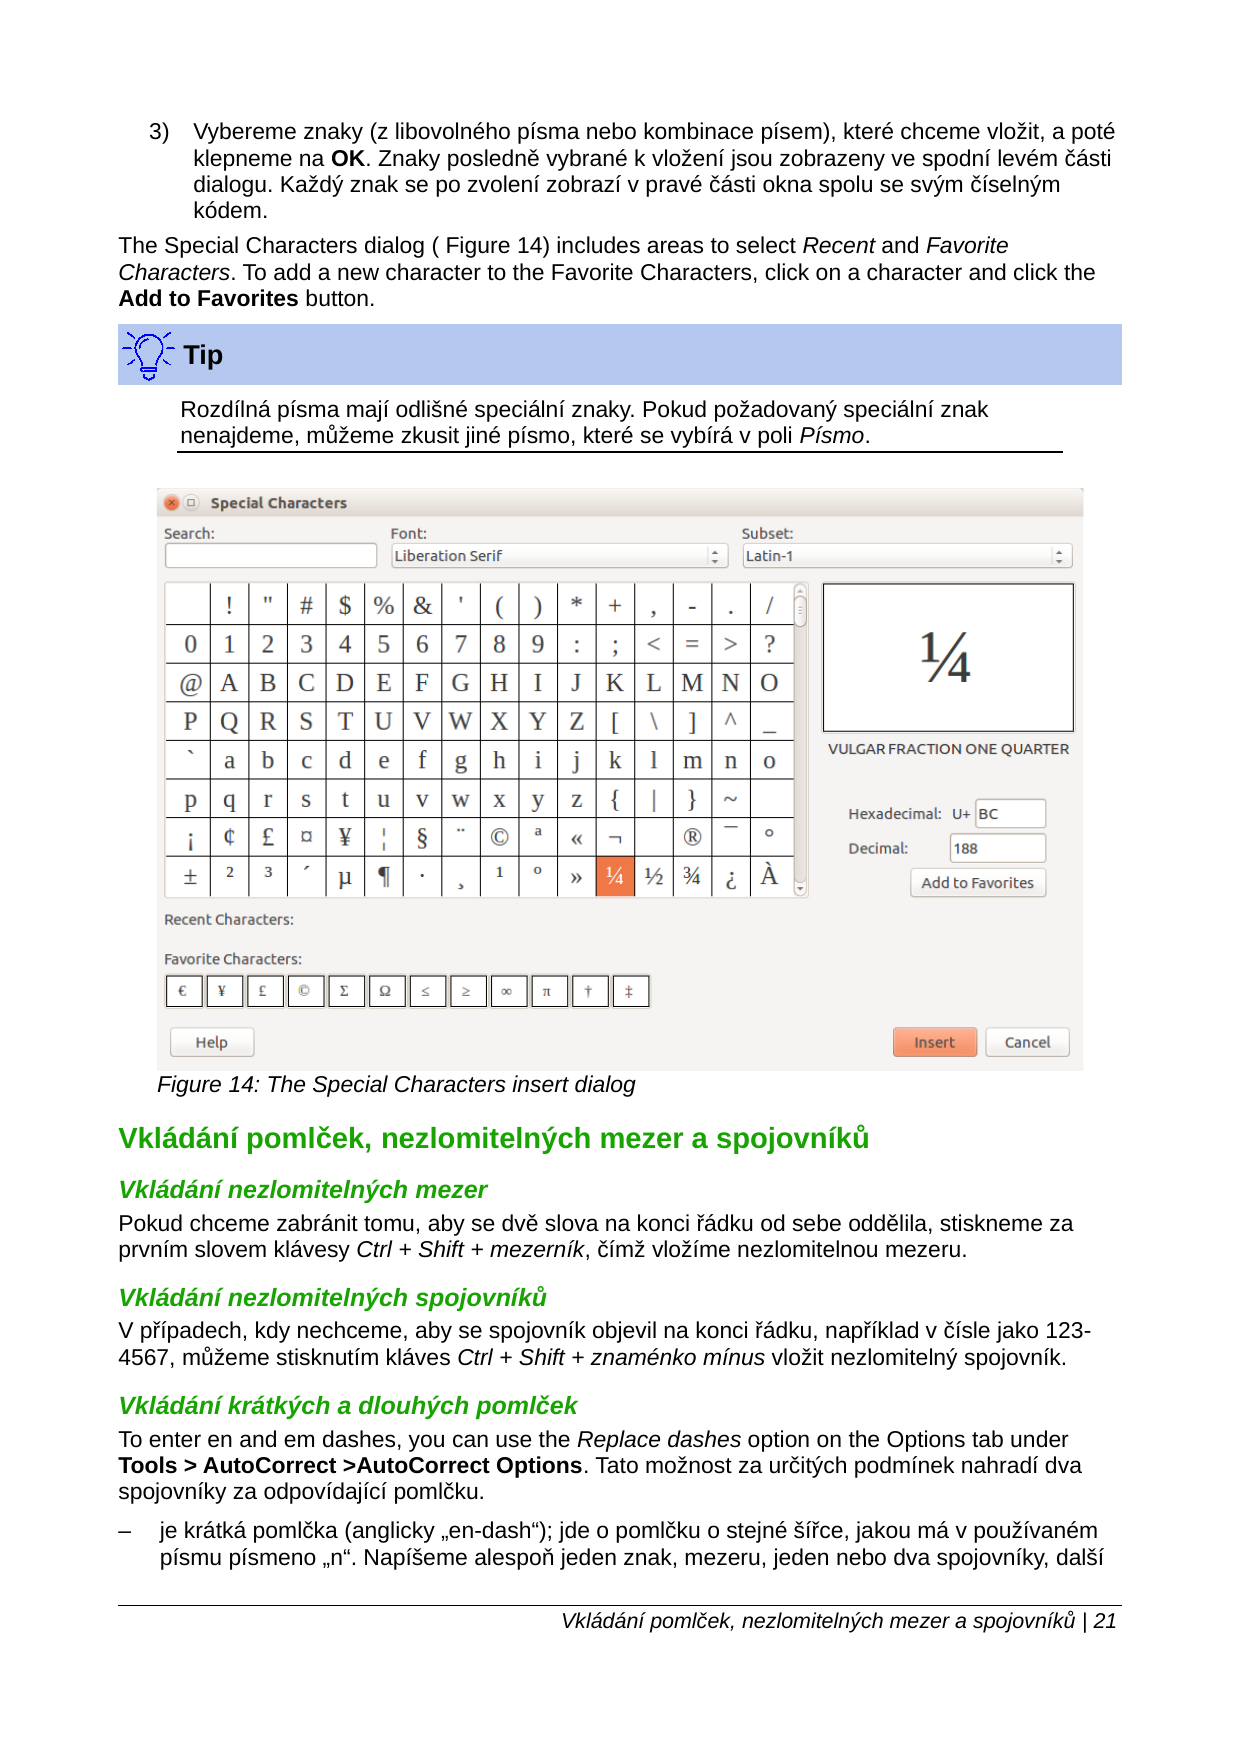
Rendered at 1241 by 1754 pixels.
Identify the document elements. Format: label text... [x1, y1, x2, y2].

subtitle Vkládání nezlomitelných mezer [118, 1175, 1122, 1203]
picture [156, 488, 1084, 1071]
subtitle Vkládání nezlomitelných spojovníků [118, 1283, 1122, 1312]
text Pokud chceme zabránit tomu, aby se dvě slova na konci řádku od sebe oddělila, stiskneme za prvním slovem klávesy Ctrl + Shift + mezerník, čímž vložíme nezlomitelnou mezeru. [118, 1209, 1122, 1262]
text – je krátká pomlčka (anglicky „en-dash“); jde o pomlčku o stejné šířce, jakou má v používaném písmu písmeno „n“. Napíšeme alespoň jeden znak, mezeru, jeden nebo dva spojovníky, další [118, 1517, 1122, 1570]
subtitle Vkládání krátkých a dlouhých pomlček [118, 1391, 1122, 1419]
picture [119, 324, 179, 385]
text Figure 14: The Special Characters insert dialog [157, 1071, 1083, 1097]
subtitle Vkládání pomlček, nezlomitelných mezer a spojovníků [118, 1121, 1122, 1154]
text V případech, kdy nechceme, aby se spojovník objevil na konci řádku, například v čísle jako 123-4567, můžeme stisknutím kláves Ctrl + Shift + znaménko mínus vložit nezlomitelný spojovník. [118, 1317, 1122, 1370]
text To enter en and em dashes, you can use the Replace dashes option on the Options tab under Tools > AutoCorrect >AutoCorrect Options. Tato možnost za určitých podmínek nahradí dva spojovníky za odpovídající pomlčku. [118, 1426, 1122, 1504]
text The Special Characters dialog ( Figure 14) includes areas to select Recent and Favorite Characters. To add a new character to the Favorite Characters, click on a character and click the Add to Favorites button. [118, 232, 1122, 311]
list Vybereme znaky (z libovolného písma nebo kombinace písem), které chceme vložit, a poté klepneme na OK. Znaky posledně vybrané k vložení jsou zobrazeny ve spodní levém části dialogu. Každý znak se po zvolení zobrazí v pravé části okna spolu se svým číselným kódem. [169, 118, 1122, 223]
text Rozdílná písma mají odlišné speciální znaky. Pokud požadovaný speciální znak nenajdeme, můžeme zkusit jiné písmo, které se vybírá v poli Písmo. [177, 393, 1063, 451]
subtitle Tip [179, 324, 1122, 385]
